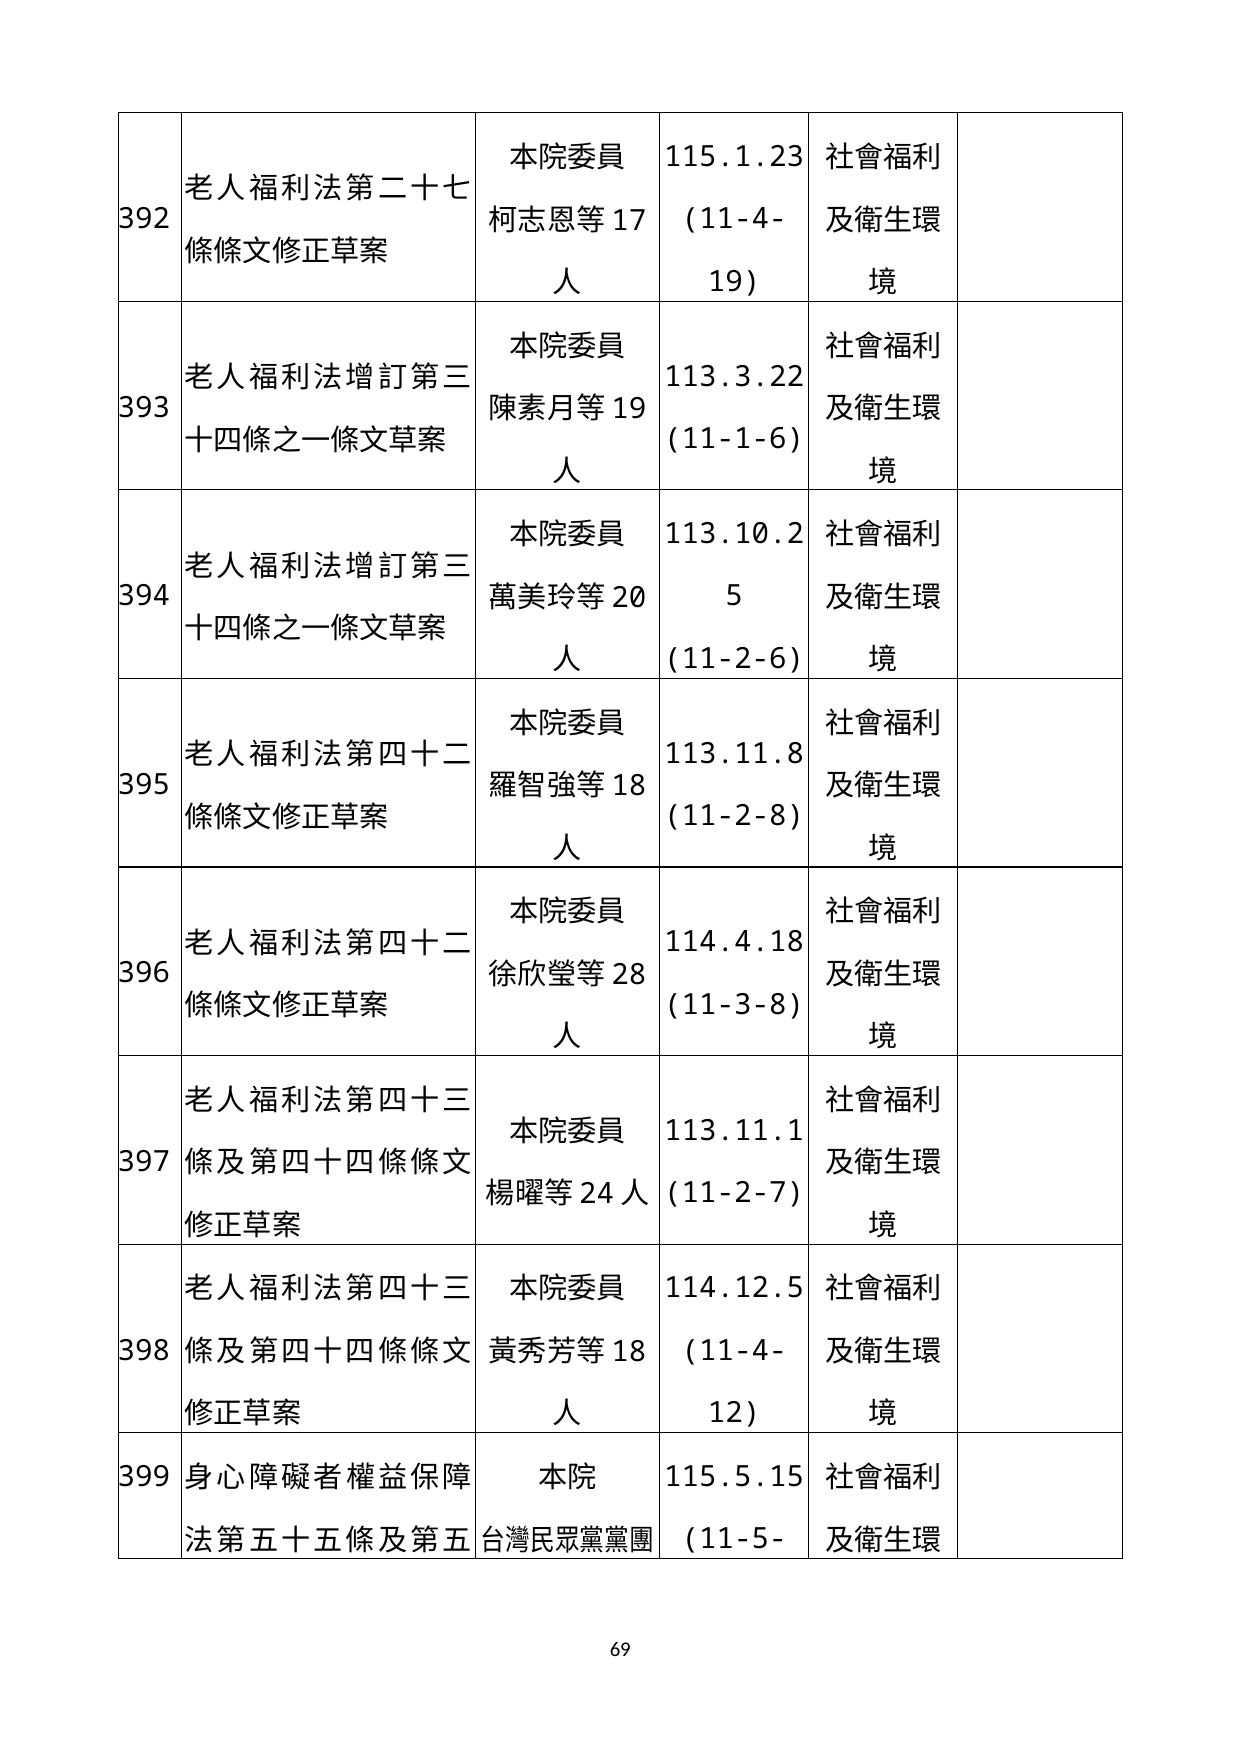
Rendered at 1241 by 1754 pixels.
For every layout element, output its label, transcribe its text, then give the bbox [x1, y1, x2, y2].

table_cell [119, 679, 181, 866]
table_cell [958, 113, 1122, 301]
table_cell 本院委員 楊曜等24人 [476, 1056, 659, 1243]
table_cell 身心障礙者權益保障法第五十五條及第五 [182, 1433, 475, 1558]
table_cell 本院委員 黃秀芳等18人 [476, 1245, 659, 1432]
table_cell [119, 1245, 181, 1432]
table_cell 115.1.23 (11-4-19) [660, 113, 808, 301]
table_cell 本院委員 陳素月等19人 [476, 302, 659, 489]
table_cell [958, 868, 1122, 1055]
table_cell [119, 113, 181, 301]
table_cell [958, 679, 1122, 866]
table_cell 113.10.25 (11-2-6) [660, 490, 808, 678]
table_cell [958, 490, 1122, 678]
table_cell 本院委員 萬美玲等20人 [476, 490, 659, 678]
table_cell 社會福利及衛生環境 [809, 490, 957, 678]
table_cell 本院 台灣民眾黨黨團 [476, 1433, 659, 1558]
table_cell [958, 1433, 1122, 1558]
table_cell [958, 302, 1122, 489]
table_cell 社會福利及衛生環境 [809, 113, 957, 301]
table_cell 社會福利及衛生環境 [809, 868, 957, 1055]
table_cell 114.12.5 (11-4-12) [660, 1245, 808, 1432]
table_cell [119, 302, 181, 489]
table_cell [119, 868, 181, 1055]
table_cell 社會福利及衛生環境 [809, 1056, 957, 1243]
table_cell 老人福利法第四十三條及第四十四條條文修正草案 [182, 1056, 475, 1243]
table_cell 本院委員 徐欣瑩等28人 [476, 868, 659, 1055]
table_cell 本院委員 羅智強等18人 [476, 679, 659, 866]
table_cell 老人福利法第二十七條條文修正草案 [182, 113, 475, 301]
table_cell 老人福利法第四十二條條文修正草案 [182, 679, 475, 866]
table_cell 老人福利法增訂第三十四條之一條文草案 [182, 302, 475, 489]
table_cell 115.5.15 (11-5- [660, 1433, 808, 1558]
table_cell 社會福利及衛生環境 [809, 679, 957, 866]
table_cell [119, 490, 181, 678]
table_cell [958, 1056, 1122, 1243]
table_cell 老人福利法增訂第三十四條之一條文草案 [182, 490, 475, 678]
table_cell 113.11.1 (11-2-7) [660, 1056, 808, 1243]
table_cell 老人福利法第四十三條及第四十四條條文修正草案 [182, 1245, 475, 1432]
table_cell 老人福利法第四十二條條文修正草案 [182, 868, 475, 1055]
table_cell [119, 1433, 181, 1558]
table_cell [958, 1245, 1122, 1432]
table_cell 社會福利及衛生環 [809, 1433, 957, 1558]
table_cell 113.11.8 (11-2-8) [660, 679, 808, 866]
table_cell 114.4.18 (11-3-8) [660, 868, 808, 1055]
table_cell 本院委員 柯志恩等17人 [476, 113, 659, 301]
table_cell 113.3.22 (11-1-6) [660, 302, 808, 489]
table_cell 社會福利及衛生環境 [809, 1245, 957, 1432]
table_cell [119, 1056, 181, 1243]
table_cell 社會福利及衛生環境 [809, 302, 957, 489]
